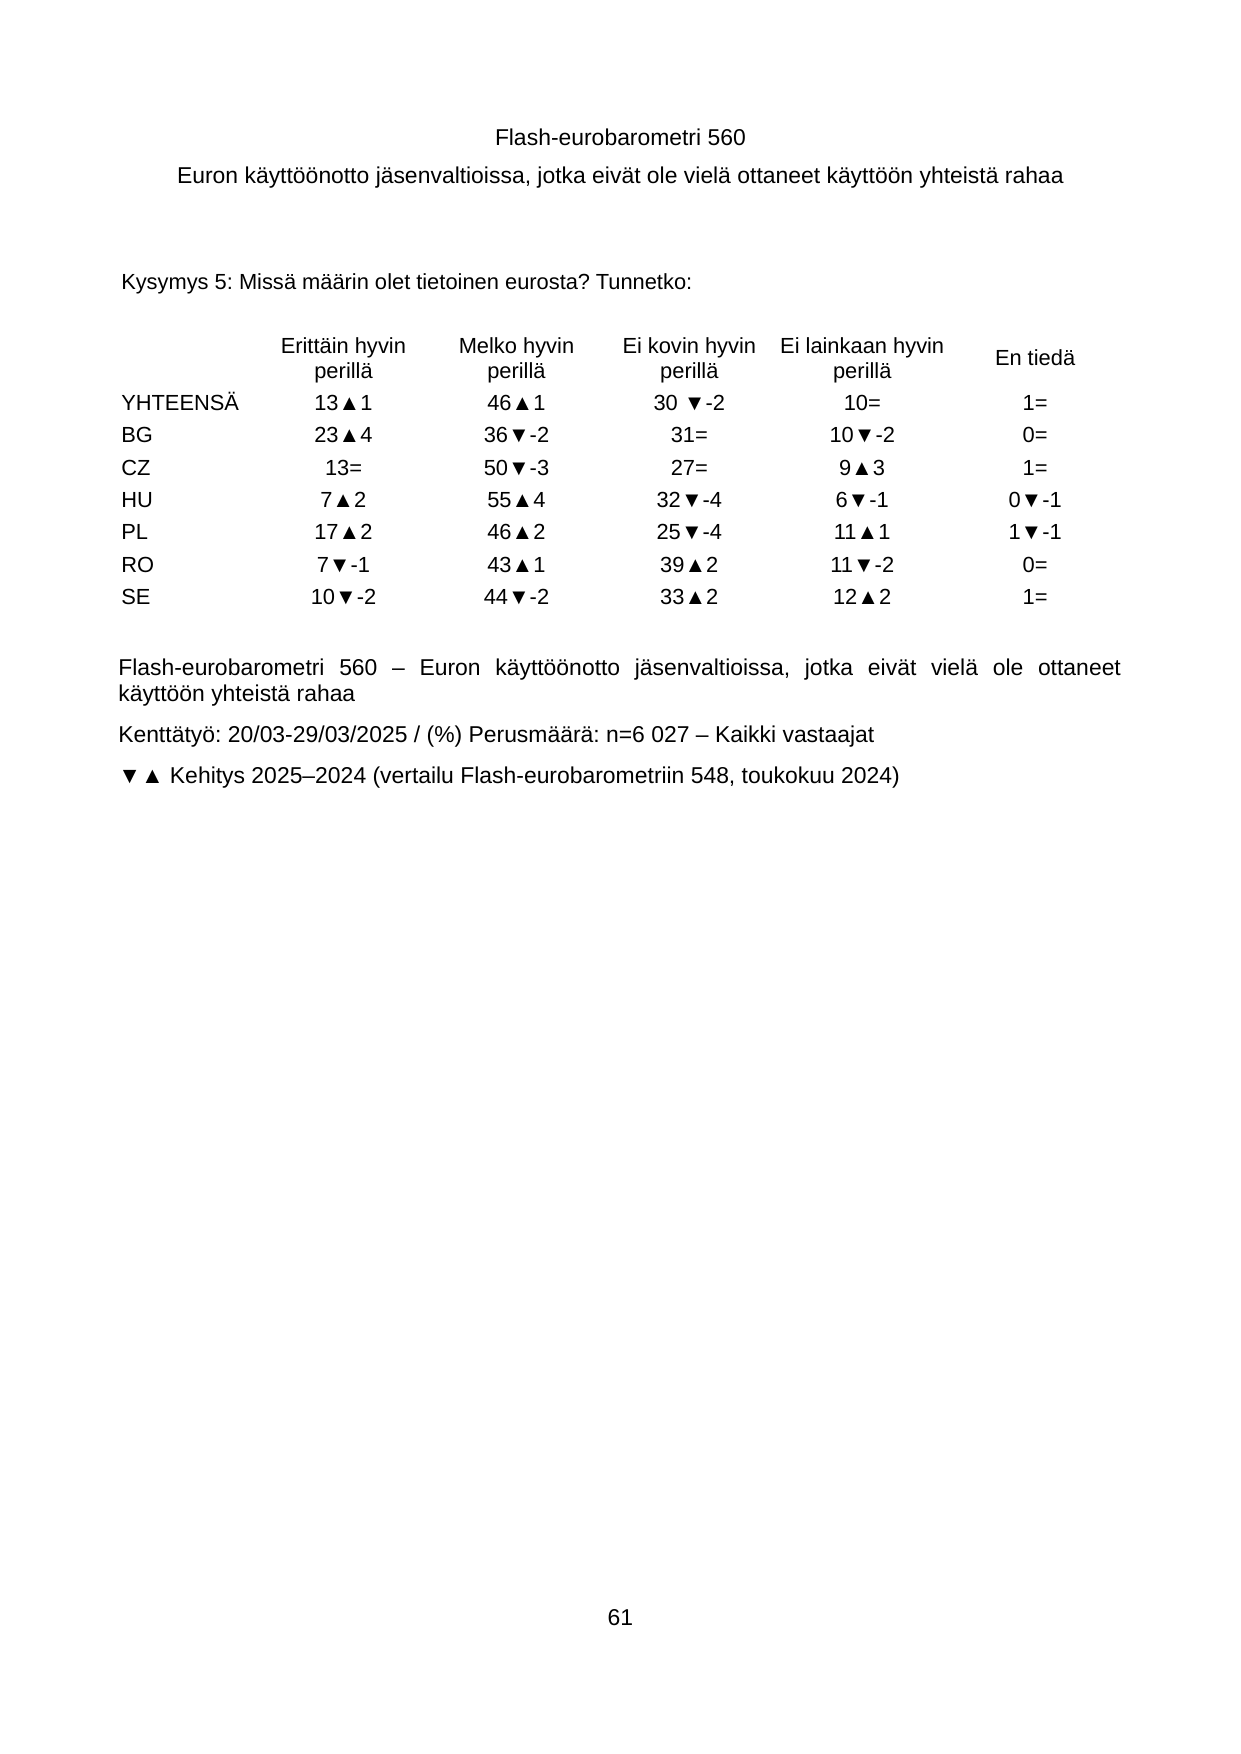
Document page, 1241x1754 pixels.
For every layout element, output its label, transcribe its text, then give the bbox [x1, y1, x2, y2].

table_cell 46▲2 [430, 516, 603, 548]
table_cell 23▲4 [257, 419, 430, 451]
table_cell 9▲3 [776, 451, 948, 483]
table_cell 1= [949, 386, 1121, 418]
table_cell 1▼-1 [949, 516, 1121, 548]
table_cell CZ [118, 451, 257, 483]
table_cell 43▲1 [430, 548, 603, 580]
table_cell [118, 298, 257, 330]
table_cell Ei kovin hyvin perillä [603, 330, 776, 386]
table_cell [949, 298, 1121, 330]
table_cell 7▼-1 [257, 548, 430, 580]
table_cell 33▲2 [603, 580, 776, 613]
table_cell 0= [949, 548, 1121, 580]
table_cell [603, 298, 776, 330]
table_cell 50▼-3 [430, 451, 603, 483]
table_cell 46▲1 [430, 386, 603, 418]
table_cell BG [118, 419, 257, 451]
table_cell 6▼-1 [776, 483, 948, 516]
table_cell 12▲2 [776, 580, 948, 613]
table_cell Melko hyvin perillä [430, 330, 603, 386]
text Flash-eurobarometri 560 – Euron käyttöönotto jäsenvaltioissa, jotka eivät vielä ole ottaneet käyttöön yhteistä rahaa [118, 654, 1122, 706]
table_cell Ei lainkaan hyvin perillä [776, 330, 948, 386]
text ▼▲ Kehitys 2025–2024 (vertailu Flash-eurobarometriin 548, toukokuu 2024) [118, 762, 1122, 788]
table_cell SE [118, 580, 257, 613]
table_cell 1= [949, 580, 1121, 613]
table_cell En tiedä [949, 330, 1121, 386]
table_cell Erittäin hyvin perillä [257, 330, 430, 386]
text Kenttätyö: 20/03-29/03/2025 / (%) Perusmäärä: n=6 027 – Kaikki vastaajat [118, 721, 1122, 747]
table_cell 11▲1 [776, 516, 948, 548]
table_cell 36▼-2 [430, 419, 603, 451]
table_cell HU [118, 483, 257, 516]
table_cell 31= [603, 419, 776, 451]
table_cell 13= [257, 451, 430, 483]
table_cell 30 ▼-2 [603, 386, 776, 418]
table_cell YHTEENSÄ [118, 386, 257, 418]
table_cell 10= [776, 386, 948, 418]
table_cell 1= [949, 451, 1121, 483]
table_cell [118, 330, 257, 386]
table_cell 17▲2 [257, 516, 430, 548]
table_cell 10▼-2 [776, 419, 948, 451]
table_cell 25▼-4 [603, 516, 776, 548]
table_cell 11▼-2 [776, 548, 948, 580]
table_cell 39▲2 [603, 548, 776, 580]
table_cell 0= [949, 419, 1121, 451]
table_cell 13▲1 [257, 386, 430, 418]
table_cell 27= [603, 451, 776, 483]
table_cell [776, 298, 948, 330]
table_cell PL [118, 516, 257, 548]
table_cell 44▼-2 [430, 580, 603, 613]
table_cell 55▲4 [430, 483, 603, 516]
table_cell 7▲2 [257, 483, 430, 516]
table_cell 10▼-2 [257, 580, 430, 613]
table_cell [257, 298, 430, 330]
table_cell 0▼-1 [949, 483, 1121, 516]
table_header Kysymys 5: Missä määrin olet tietoinen eurosta? Tunnetko: [118, 265, 1121, 297]
table_cell [430, 298, 603, 330]
table_cell RO [118, 548, 257, 580]
table_cell 32▼-4 [603, 483, 776, 516]
